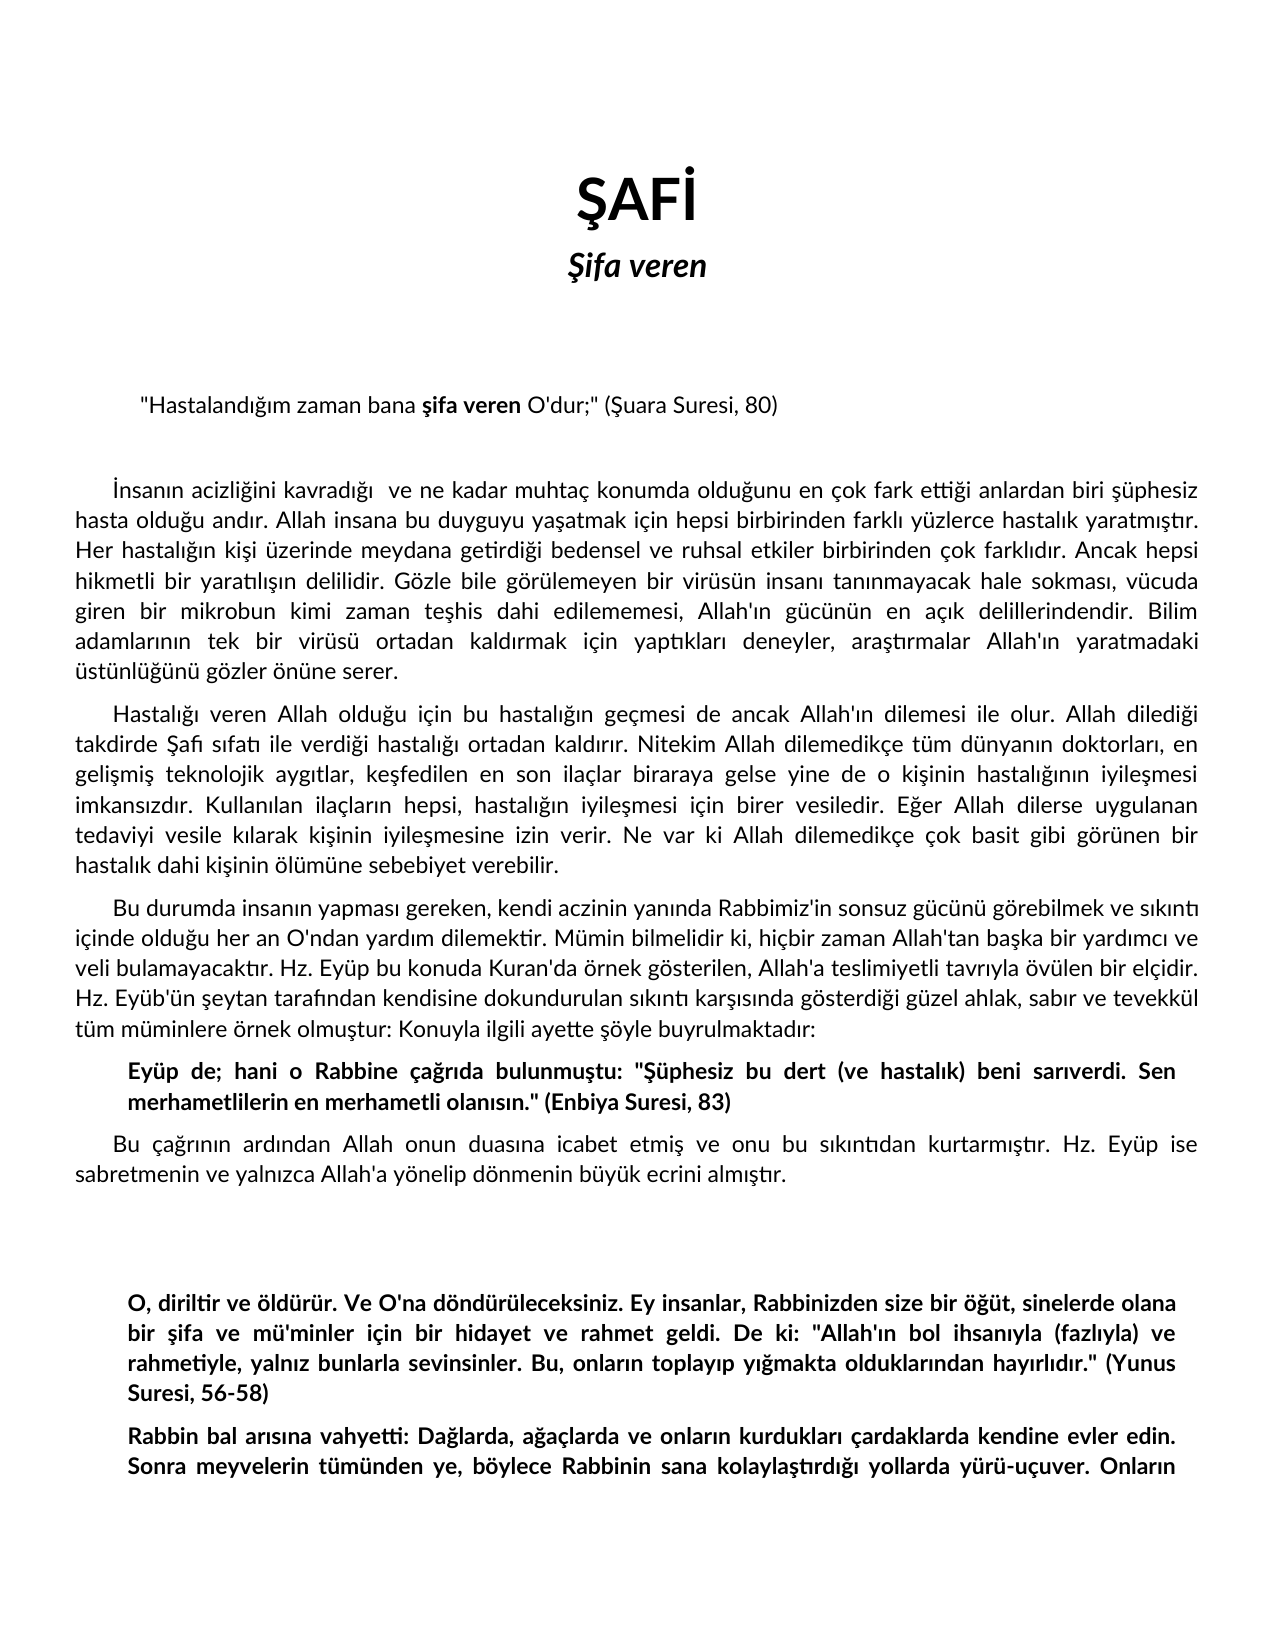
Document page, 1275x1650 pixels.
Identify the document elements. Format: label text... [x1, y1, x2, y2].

text Hastalığı veren Allah olduğu için bu hastalığın geçmesi de ancak Allah'ın dilemesi ile olur. Allah dilediği takdirde Şafi sıfatı ile verdiği hastalığı ortadan kaldırır. Nitekim Allah dilemedikçe tüm dünyanın doktorları, en gelişmiş teknolojik aygıtlar, keşfedilen en son ilaçlar biraraya gelse yine de o kişinin hastalığının iyileşmesi imkansızdır. Kullanılan ilaçların hepsi, hastalığın iyileşmesi için birer vesiledir. Eğer Allah dilerse uygulanan tedaviyi vesile kılarak kişinin iyileşmesine izin verir. Ne var ki Allah dilemedikçe çok basit gibi görünen bir hastalık dahi kişinin ölümüne sebebiyet verebilir. [75, 700, 1200, 878]
text "Hastalandığım zaman bana şifa veren O'dur;" (Şuara Suresi, 80) [140, 390, 1178, 418]
text Eyüp de; hani o Rabbine çağrıda bulunmuştu: "Şüphesiz bu dert (ve hastalık) beni sarıverdi. Sen merhametlilerin en merhametli olanısın." (Enbiya Suresi, 83) [127, 1057, 1177, 1115]
text Bu durumda insanın yapması gereken, kendi aczinin yanında Rabbimiz'in sonsuz gücünü görebilmek ve sıkıntı içinde olduğu her an O'ndan yardım dilemektir. Mümin bilmelidir ki, hiçbir zaman Allah'tan başka bir yardımcı ve veli bulamayacaktır. Hz. Eyüp bu konuda Kuran'da örnek gösterilen, Allah'a teslimiyetli tavrıyla övülen bir elçidir. Hz. Eyüb'ün şeytan tarafından kendisine dokundurulan sıkıntı karşısında gösterdiği güzel ahlak, sabır ve tevekkül tüm müminlere örnek olmuştur: Konuyla ilgili ayette şöyle buyrulmaktadır: [75, 893, 1200, 1042]
subtitle ŞAFİ [75, 162, 1200, 232]
text Şifa veren [75, 245, 1200, 285]
text Bu çağrının ardından Allah onun duasına icabet etmiş ve onu bu sıkıntıdan kurtarmıştır. Hz. Eyüp ise sabretmenin ve yalnızca Allah'a yönelip dönmenin büyük ecrini almıştır. [75, 1130, 1200, 1188]
text İnsanın acizliğini kavradığı ve ne kadar muhtaç konumda olduğunu en çok fark ettiği anlardan biri şüphesiz hasta olduğu andır. Allah insana bu duyguyu yaşatmak için hepsi birbirinden farklı yüzlerce hastalık yaratmıştır. Her hastalığın kişi üzerinde meydana getirdiği bedensel ve ruhsal etkiler birbirinden çok farklıdır. Ancak hepsi hikmetli bir yaratılışın delilidir. Gözle bile görülemeyen bir virüsün insanı tanınmayacak hale sokması, vücuda giren bir mikrobun kimi zaman teşhis dahi edilememesi, Allah'ın gücünün en açık delillerindendir. Bilim adamlarının tek bir virüsü ortadan kaldırmak için yaptıkları deneyler, araştırmalar Allah'ın yaratmadaki üstünlüğünü gözler önüne serer. [75, 476, 1200, 684]
text Rabbin bal arısına vahyetti: Dağlarda, ağaçlarda ve onların kurdukları çardaklarda kendine evler edin. Sonra meyvelerin tümünden ye, böylece Rabbinin sana kolaylaştırdığı yollarda yürü-uçuver. Onların [127, 1422, 1177, 1479]
text O, diriltir ve öldürür. Ve O'na döndürüleceksiniz. Ey insanlar, Rabbinizden size bir öğüt, sinelerde olana bir şifa ve mü'minler için bir hidayet ve rahmet geldi. De ki: "Allah'ın bol ihsanıyla (fazlıyla) ve rahmetiyle, yalnız bunlarla sevinsinler. Bu, onların toplayıp yığmakta olduklarından hayırlıdır." (Yunus Suresi, 56-58) [127, 1288, 1177, 1406]
